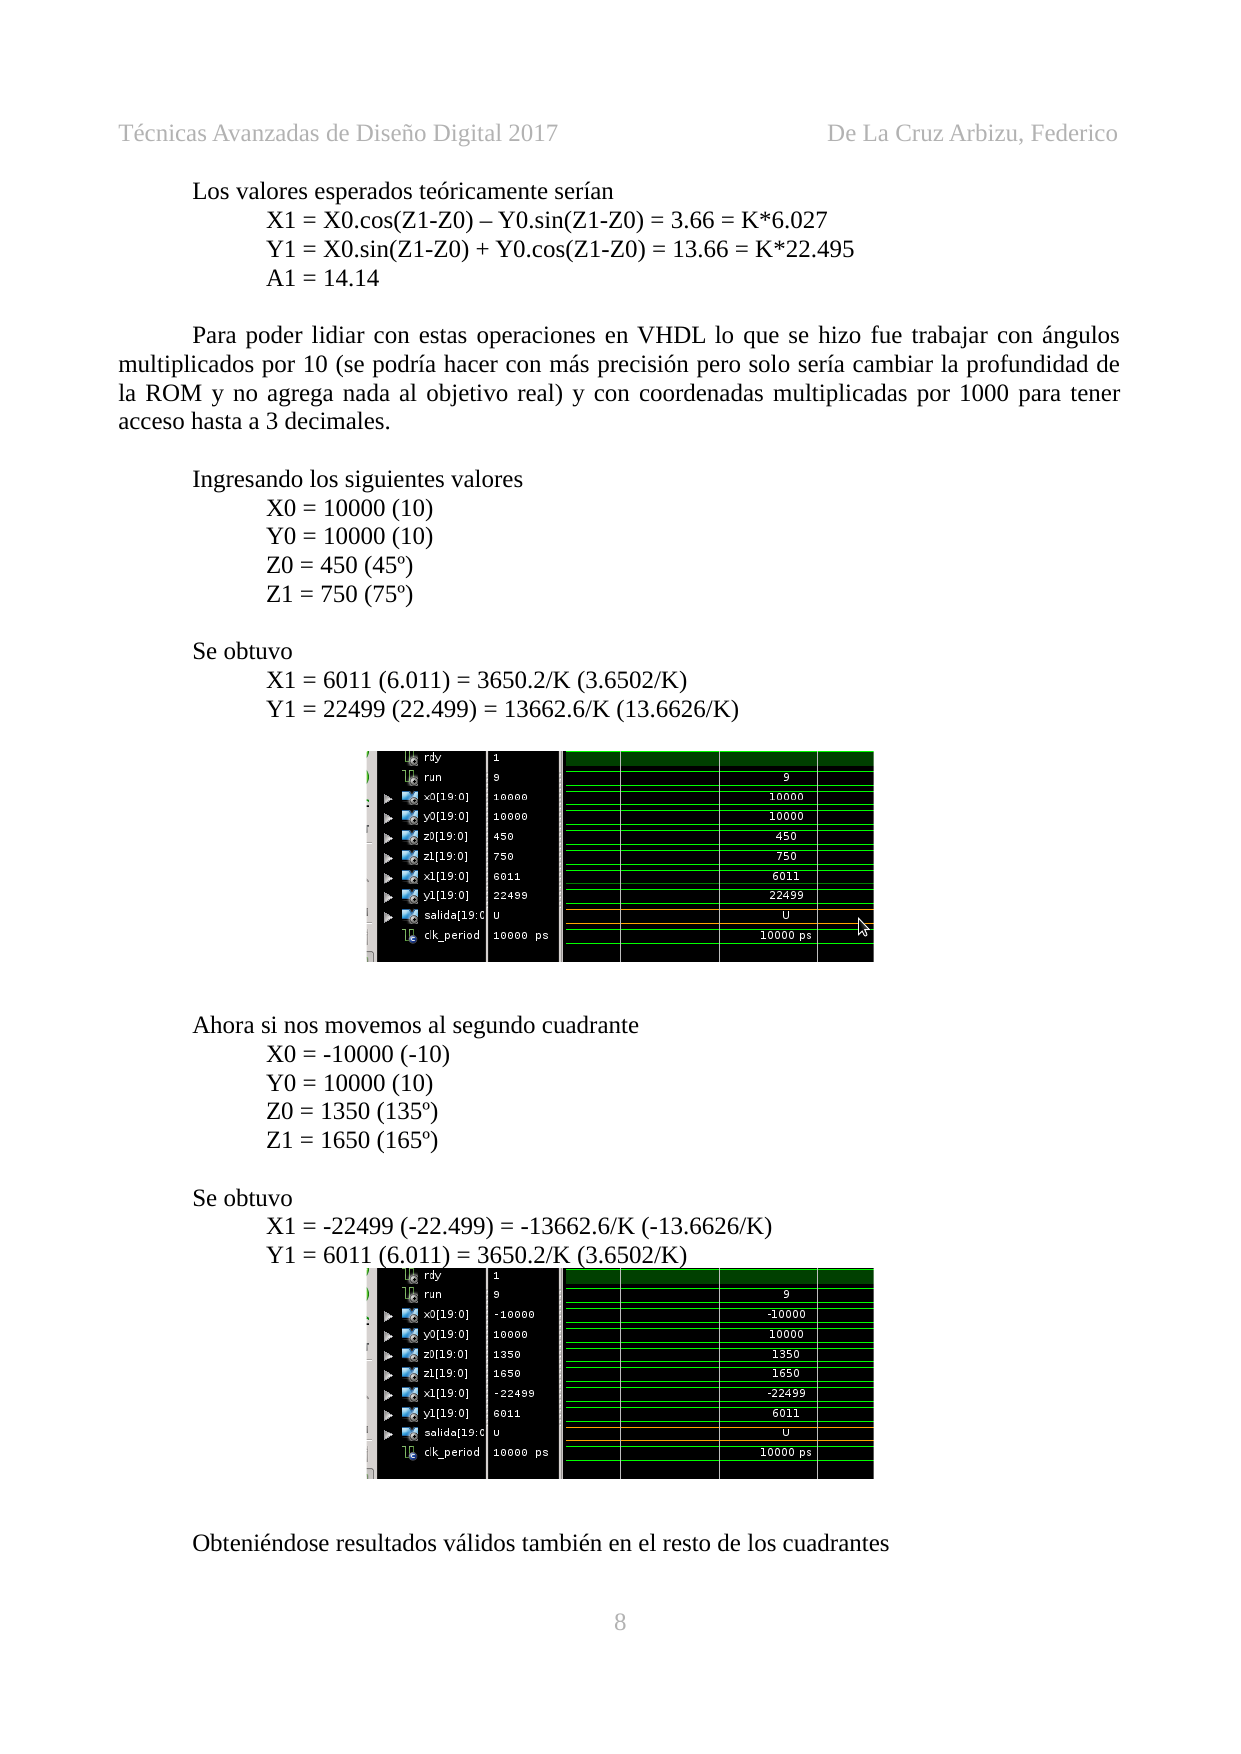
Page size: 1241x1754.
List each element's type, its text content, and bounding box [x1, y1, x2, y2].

text Y1 = 22499 (22.499) = 13662.6/K (13.6626/K) [118, 694, 1122, 723]
text Y1 = 6011 (6.011) = 3650.2/K (3.6502/K) [118, 1240, 1122, 1269]
text Para poder lidiar con estas operaciones en VHDL lo que se hizo fue trabajar con ángulos multiplicados por 10 (se podría hacer con más precisión pero solo sería cambiar la profundidad de la ROM y no agrega nada al objetivo real) y con coordenadas multiplicadas por 1000 para tener acceso hasta a 3 decimales. [118, 320, 1122, 435]
text Y0 = 10000 (10) [118, 1068, 1122, 1096]
text Z1 = 750 (75º) [118, 579, 1122, 608]
picture [366, 751, 874, 962]
text Los valores esperados teóricamente serían [118, 176, 1122, 205]
text X1 = -22499 (-22.499) = -13662.6/K (-13.6626/K) [118, 1211, 1122, 1240]
text Z1 = 1650 (165º) [118, 1125, 1122, 1154]
text Z0 = 450 (45º) [118, 550, 1122, 579]
text X1 = 6011 (6.011) = 3650.2/K (3.6502/K) [118, 665, 1122, 694]
text Y1 = X0.sin(Z1-Z0) + Y0.cos(Z1-Z0) = 13.66 = K*22.495 [118, 234, 1122, 263]
text Se obtuvo [118, 636, 1122, 665]
text Ahora si nos movemos al segundo cuadrante [118, 1010, 1122, 1039]
text Se obtuvo [118, 1183, 1122, 1211]
text X1 = X0.cos(Z1-Z0) – Y0.sin(Z1-Z0) = 3.66 = K*6.027 [118, 205, 1122, 234]
text A1 = 14.14 [118, 263, 1122, 291]
text Z0 = 1350 (135º) [118, 1096, 1122, 1125]
text X0 = -10000 (-10) [118, 1039, 1122, 1068]
text Ingresando los siguientes valores [118, 464, 1122, 493]
text Y0 = 10000 (10) [118, 521, 1122, 550]
text X0 = 10000 (10) [118, 493, 1122, 521]
text Obteniéndose resultados válidos también en el resto de los cuadrantes [118, 1528, 1122, 1556]
picture [366, 1268, 874, 1479]
